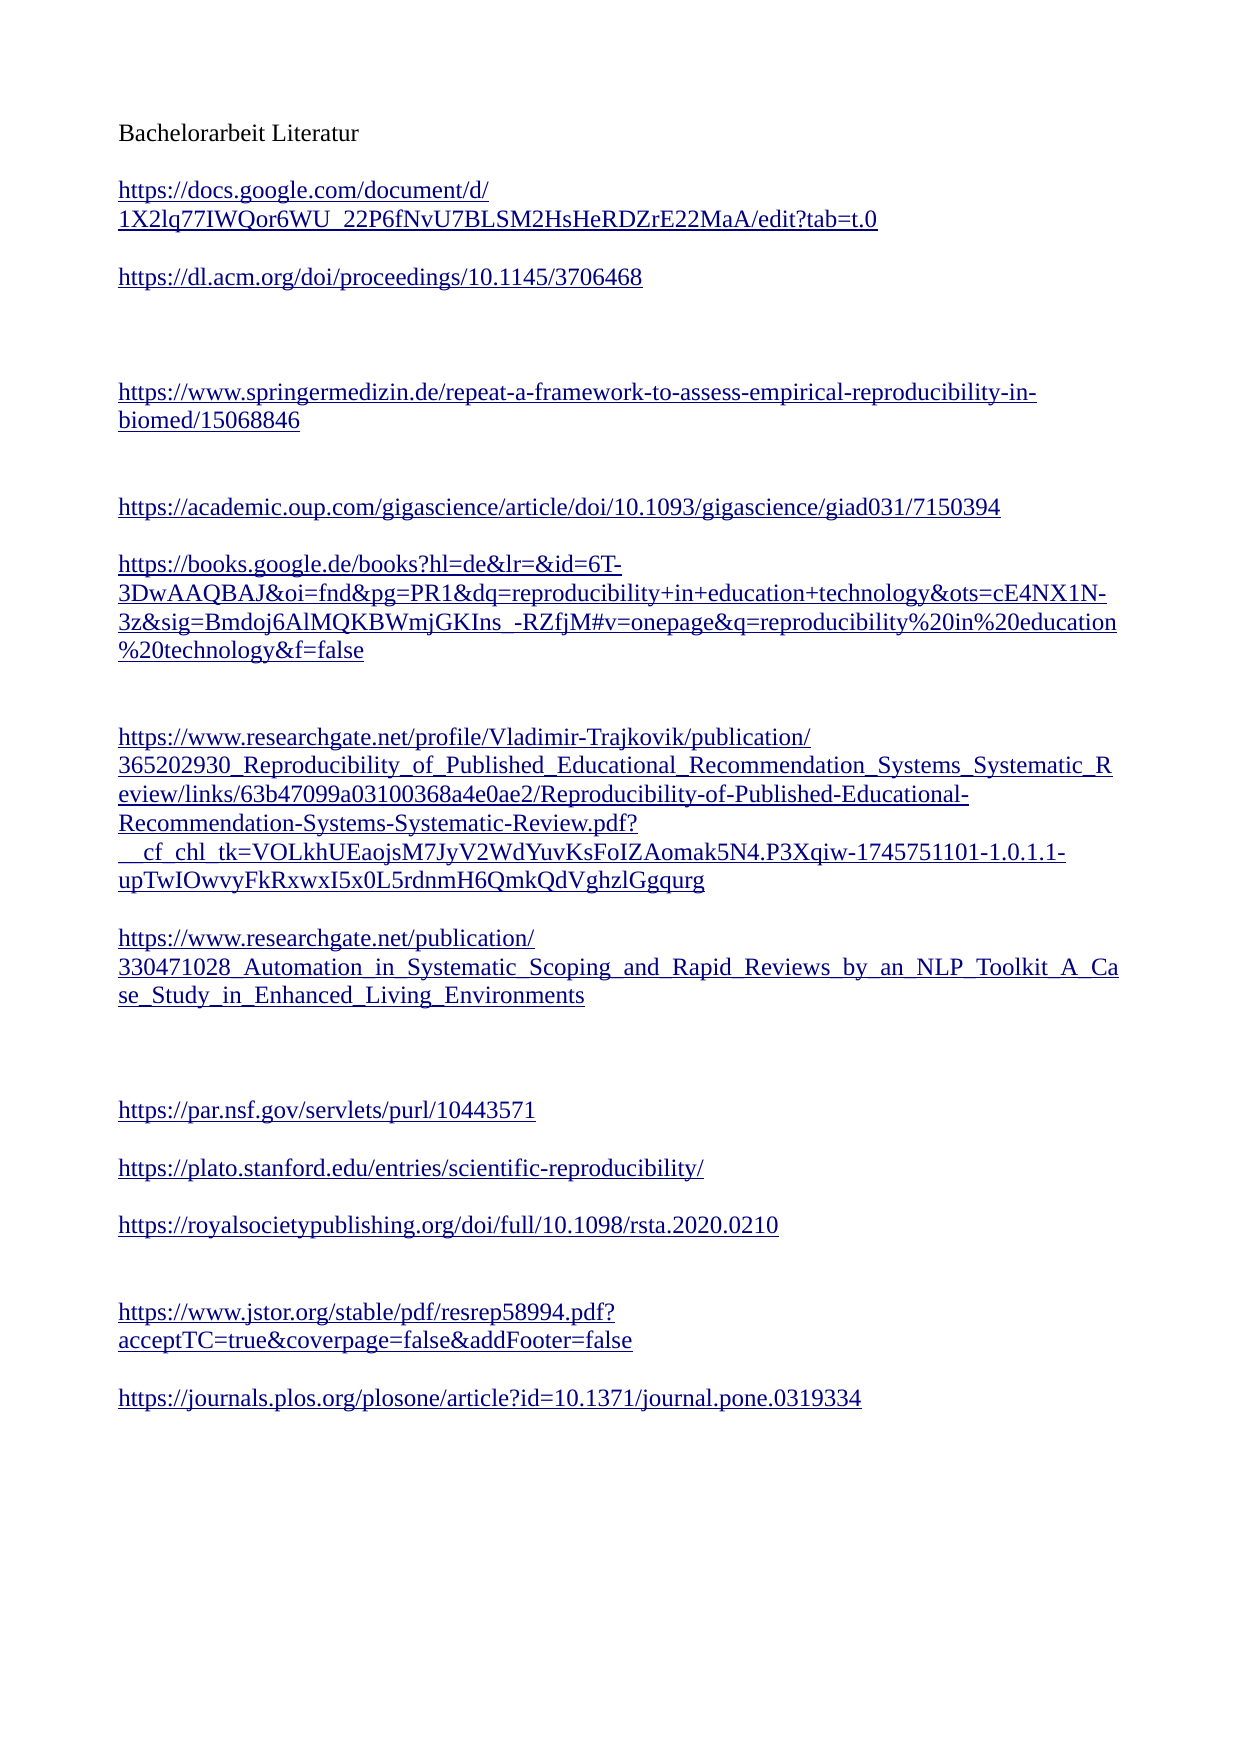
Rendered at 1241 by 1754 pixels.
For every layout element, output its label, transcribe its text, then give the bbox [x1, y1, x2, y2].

text https://journals.plos.org/plosone/article?id=10.1371/journal.pone.0319334 [118, 1383, 1122, 1412]
text https://plato.stanford.edu/entries/scientific-reproducibility/ [118, 1153, 1122, 1182]
text https://royalsocietypublishing.org/doi/full/10.1098/rsta.2020.0210 [118, 1211, 1122, 1239]
text https://www.researchgate.net/publication/330471028_Automation_in_Systematic_Scoping_and_Rapid_Reviews_by_an_NLP_Toolkit_A_Case_Study_in_Enhanced_Living_Environments [118, 923, 1122, 1009]
text Bachelorarbeit Literatur [118, 118, 1122, 176]
text https://dl.acm.org/doi/proceedings/10.1145/3706468 [118, 262, 1122, 291]
text https://academic.oup.com/gigascience/article/doi/10.1093/gigascience/giad031/7150394 [118, 434, 1122, 521]
text https://par.nsf.gov/servlets/purl/10443571 [118, 1096, 1122, 1124]
text https://www.jstor.org/stable/pdf/resrep58994.pdf?acceptTC=true&coverpage=false&addFooter=false [118, 1297, 1122, 1354]
text https://docs.google.com/document/d/1X2lq77IWQor6WU_22P6fNvU7BLSM2HsHeRDZrE22MaA/edit?tab=t.0 [118, 176, 1122, 233]
text https://www.springermedizin.de/repeat-a-framework-to-assess-empirical-reproducibility-in-biomed/15068846 [118, 377, 1122, 434]
text https://www.researchgate.net/profile/Vladimir-Trajkovik/publication/365202930_Reproducibility_of_Published_Educational_Recommendation_Systems_Systematic_Review/links/63b47099a03100368a4e0ae2/Reproducibility-of-Published-Educational-Recommendation-Systems-Systematic-Review.pdf?__cf_chl_tk=VOLkhUEaojsM7JyV2WdYuvKsFoIZAomak5N4.P3Xqiw-1745751101-1.0.1.1-upTwIOwvyFkRxwxI5x0L5rdnmH6QmkQdVghzlGgqurg [118, 722, 1122, 894]
text https://books.google.de/books?hl=de&lr=&id=6T-3DwAAQBAJ&oi=fnd&pg=PR1&dq=reproducibility+in+education+technology&ots=cE4NX1N-3z&sig=Bmdoj6AlMQKBWmjGKIns_-RZfjM#v=onepage&q=reproducibility%20in%20education%20technology&f=false [118, 549, 1122, 664]
